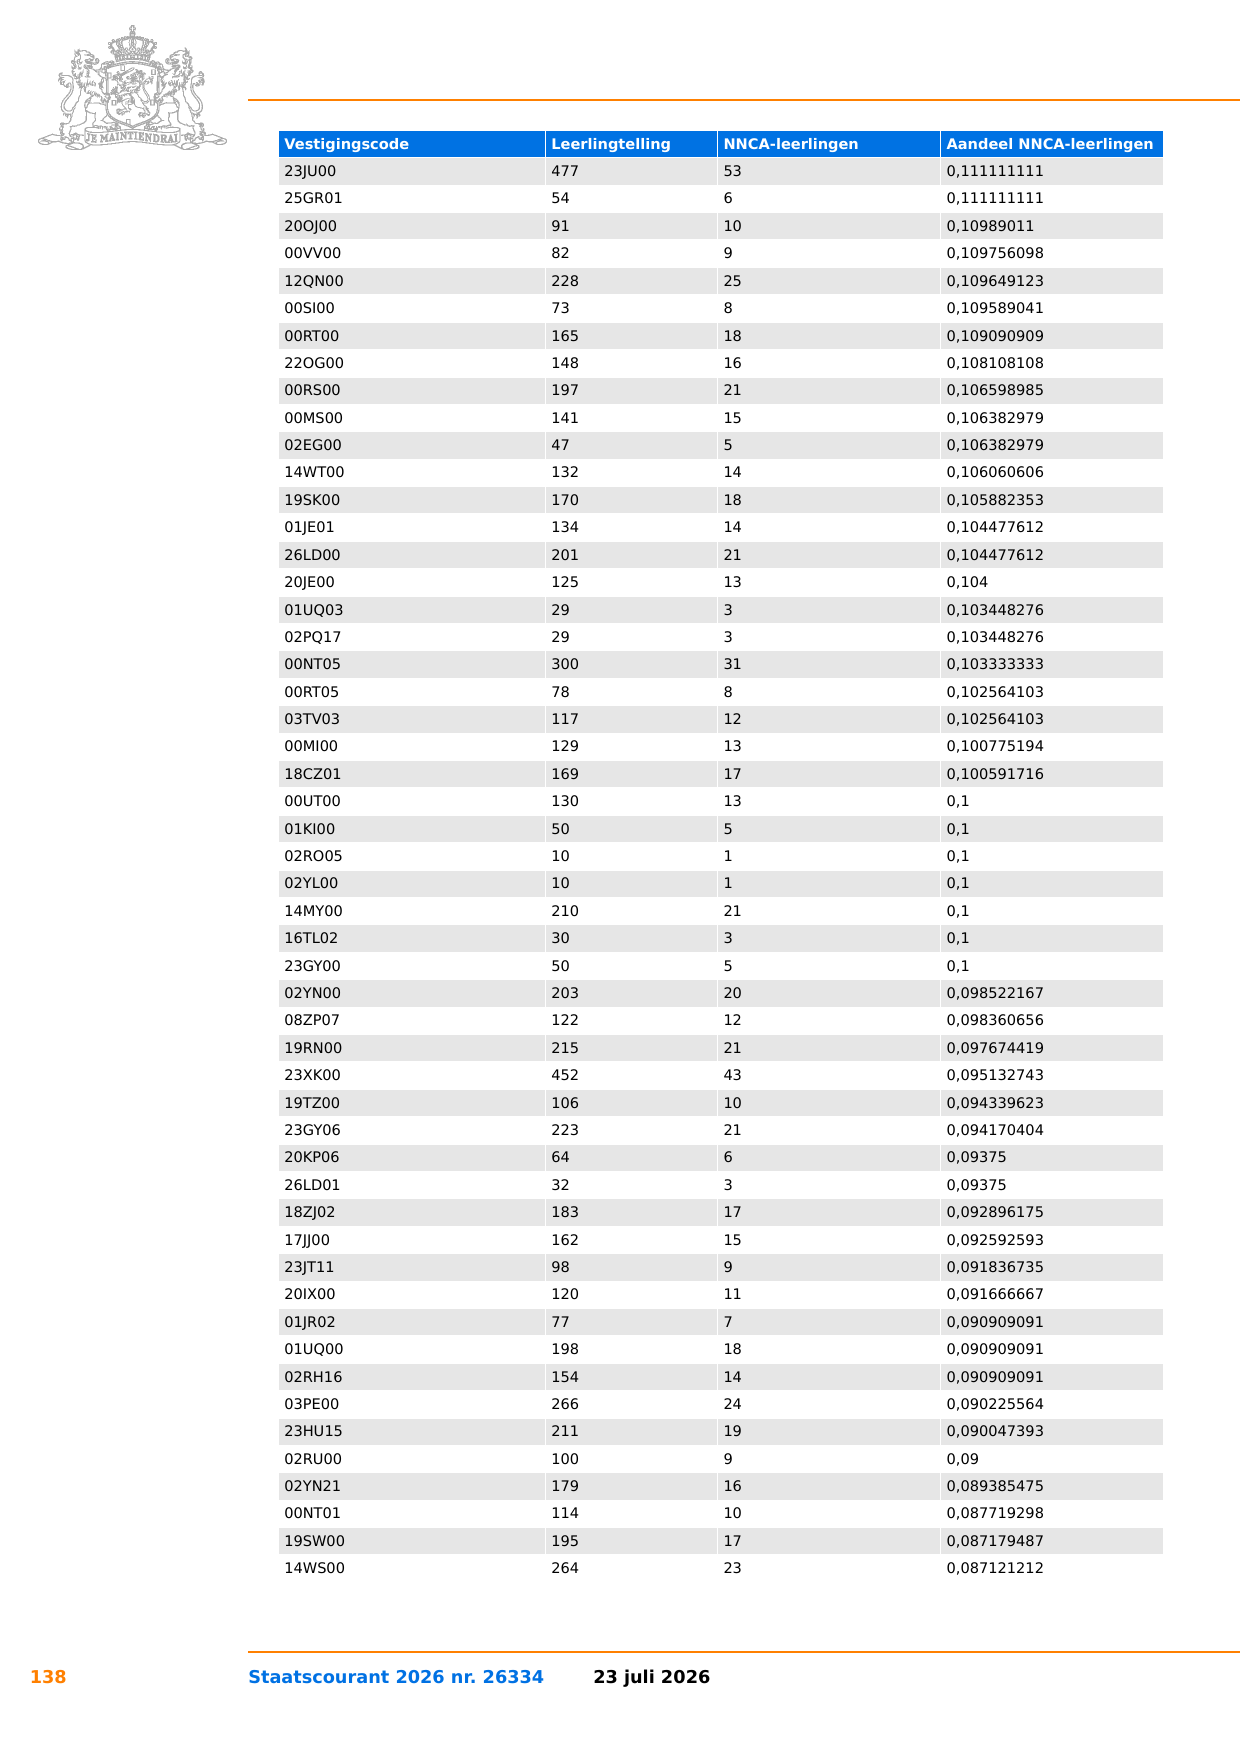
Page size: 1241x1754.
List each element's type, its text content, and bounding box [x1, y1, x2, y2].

table_cell 23GY00 [279, 953, 545, 979]
table_cell 0,092896175 [941, 1199, 1163, 1226]
table_cell 17JJ00 [279, 1227, 545, 1253]
table_cell 01UQ00 [279, 1336, 545, 1363]
table_cell 25 [718, 268, 940, 294]
table_cell 14WS00 [279, 1556, 545, 1582]
table_cell 9 [718, 1254, 940, 1281]
table_cell 18 [718, 1336, 940, 1363]
table_cell 20 [718, 980, 940, 1007]
table_header Vestigingscode [279, 131, 545, 157]
table_cell 0,103448276 [941, 597, 1163, 623]
table_cell 6 [718, 1145, 940, 1171]
table_cell 1 [718, 843, 940, 869]
table_cell 01UQ03 [279, 597, 545, 623]
table_cell 197 [546, 378, 717, 404]
table_cell 0,103333333 [941, 651, 1163, 678]
table_cell 100 [546, 1446, 717, 1472]
table_cell 0,102564103 [941, 679, 1163, 705]
table_cell 1 [718, 871, 940, 897]
table_cell 148 [546, 350, 717, 376]
table_cell 10 [718, 1501, 940, 1527]
table_cell 5 [718, 432, 940, 459]
table_cell 8 [718, 679, 940, 705]
table_cell 0,106060606 [941, 460, 1163, 486]
table_cell 73 [546, 295, 717, 322]
table_cell 300 [546, 651, 717, 678]
table_cell 02YN00 [279, 980, 545, 1007]
table_cell 10 [546, 843, 717, 869]
table_cell 9 [718, 1446, 940, 1472]
table_cell 15 [718, 405, 940, 431]
table_cell 19TZ00 [279, 1090, 545, 1116]
table_cell 14 [718, 460, 940, 486]
table_cell 0,090047393 [941, 1419, 1163, 1445]
table_cell 0,090909091 [941, 1309, 1163, 1335]
table_cell 5 [718, 953, 940, 979]
table_cell 00RT00 [279, 323, 545, 349]
table_cell 170 [546, 487, 717, 513]
table_cell 0,09375 [941, 1172, 1163, 1198]
table_cell 19SK00 [279, 487, 545, 513]
table_cell 0,102564103 [941, 706, 1163, 733]
table_cell 21 [718, 1035, 940, 1061]
picture [38, 25, 227, 150]
table_cell 19SW00 [279, 1528, 545, 1554]
table_cell 21 [718, 378, 940, 404]
table_cell 14 [718, 1364, 940, 1390]
table_cell 0,1 [941, 871, 1163, 897]
table_cell 0,091666667 [941, 1282, 1163, 1308]
table_cell 26LD01 [279, 1172, 545, 1198]
table_cell 0,104477612 [941, 542, 1163, 568]
table_cell 0,108108108 [941, 350, 1163, 376]
table_cell 0,1 [941, 843, 1163, 869]
table_cell 122 [546, 1008, 717, 1034]
table_cell 154 [546, 1364, 717, 1390]
table_cell 13 [718, 789, 940, 815]
table_cell 22OG00 [279, 350, 545, 376]
table_cell 53 [718, 158, 940, 185]
table_cell 0,087121212 [941, 1556, 1163, 1582]
table_cell 114 [546, 1501, 717, 1527]
table_cell 02RO05 [279, 843, 545, 869]
table_cell 203 [546, 980, 717, 1007]
table_cell 91 [546, 213, 717, 239]
table_cell 141 [546, 405, 717, 431]
table_cell 0,106598985 [941, 378, 1163, 404]
table_cell 0,111111111 [941, 186, 1163, 212]
table_cell 11 [718, 1282, 940, 1308]
table_cell 201 [546, 542, 717, 568]
table_cell 0,091836735 [941, 1254, 1163, 1281]
table_cell 10 [718, 213, 940, 239]
table_cell 14MY00 [279, 898, 545, 924]
table_cell 15 [718, 1227, 940, 1253]
table_cell 0,098360656 [941, 1008, 1163, 1034]
table_cell 3 [718, 1172, 940, 1198]
table_cell 23JU00 [279, 158, 545, 185]
table_cell 00RT05 [279, 679, 545, 705]
table_cell 0,087179487 [941, 1528, 1163, 1554]
table_cell 00NT05 [279, 651, 545, 678]
table_cell 08ZP07 [279, 1008, 545, 1034]
table_cell 23HU15 [279, 1419, 545, 1445]
table_cell 0,105882353 [941, 487, 1163, 513]
table_cell 17 [718, 1199, 940, 1226]
table_cell 452 [546, 1063, 717, 1089]
table_cell 00SI00 [279, 295, 545, 322]
table_cell 20JE00 [279, 569, 545, 596]
table_cell 16 [718, 350, 940, 376]
table_cell 13 [718, 734, 940, 760]
table_cell 14 [718, 515, 940, 541]
table_cell 198 [546, 1336, 717, 1363]
table_cell 0,098522167 [941, 980, 1163, 1007]
table_cell 02YL00 [279, 871, 545, 897]
table_cell 50 [546, 816, 717, 842]
table_cell 47 [546, 432, 717, 459]
table_cell 130 [546, 789, 717, 815]
table_cell 23XK00 [279, 1063, 545, 1089]
table_cell 0,104477612 [941, 515, 1163, 541]
table_cell 477 [546, 158, 717, 185]
table_cell 129 [546, 734, 717, 760]
table_cell 43 [718, 1063, 940, 1089]
table_cell 162 [546, 1227, 717, 1253]
table_cell 19 [718, 1419, 940, 1445]
table_cell 50 [546, 953, 717, 979]
table_cell 12 [718, 1008, 940, 1034]
table_cell 23GY06 [279, 1117, 545, 1143]
table_cell 0,090909091 [941, 1364, 1163, 1390]
table_cell 3 [718, 925, 940, 952]
table_cell 125 [546, 569, 717, 596]
table_cell 26LD00 [279, 542, 545, 568]
table_cell 29 [546, 624, 717, 650]
table_cell 01JE01 [279, 515, 545, 541]
table_cell 30 [546, 925, 717, 952]
table_cell 183 [546, 1199, 717, 1226]
table_cell 120 [546, 1282, 717, 1308]
table_cell 0,094339623 [941, 1090, 1163, 1116]
table_cell 12QN00 [279, 268, 545, 294]
table_cell 10 [546, 871, 717, 897]
table_cell 0,111111111 [941, 158, 1163, 185]
table_cell 0,095132743 [941, 1063, 1163, 1089]
table_cell 00MI00 [279, 734, 545, 760]
table_cell 00UT00 [279, 789, 545, 815]
table_cell 16TL02 [279, 925, 545, 952]
table_cell 0,109756098 [941, 241, 1163, 267]
table_cell 0,1 [941, 816, 1163, 842]
table_cell 02RU00 [279, 1446, 545, 1472]
table_cell 20KP06 [279, 1145, 545, 1171]
table_cell 0,10989011 [941, 213, 1163, 239]
table_cell 64 [546, 1145, 717, 1171]
table_cell 0,1 [941, 925, 1163, 952]
table_cell 215 [546, 1035, 717, 1061]
table_cell 54 [546, 186, 717, 212]
table_cell 0,094170404 [941, 1117, 1163, 1143]
table_cell 0,097674419 [941, 1035, 1163, 1061]
table_cell 14WT00 [279, 460, 545, 486]
table_cell 134 [546, 515, 717, 541]
table_cell 8 [718, 295, 940, 322]
table_cell 24 [718, 1391, 940, 1417]
table_cell 01JR02 [279, 1309, 545, 1335]
table_cell 00NT01 [279, 1501, 545, 1527]
table_cell 0,09375 [941, 1145, 1163, 1171]
table_cell 0,092592593 [941, 1227, 1163, 1253]
table_cell 02EG00 [279, 432, 545, 459]
table_cell 20OJ00 [279, 213, 545, 239]
table_cell 5 [718, 816, 940, 842]
table_cell 210 [546, 898, 717, 924]
table_cell 0,1 [941, 898, 1163, 924]
table_cell 00RS00 [279, 378, 545, 404]
table_cell 31 [718, 651, 940, 678]
table_cell 23JT11 [279, 1254, 545, 1281]
table_cell 0,09 [941, 1446, 1163, 1472]
table_cell 0,087719298 [941, 1501, 1163, 1527]
table_cell 18CZ01 [279, 761, 545, 787]
table_cell 01KI00 [279, 816, 545, 842]
table_cell 0,089385475 [941, 1473, 1163, 1500]
table_cell 20IX00 [279, 1282, 545, 1308]
table_cell 00VV00 [279, 241, 545, 267]
table_cell 195 [546, 1528, 717, 1554]
table_cell 77 [546, 1309, 717, 1335]
table_cell 17 [718, 761, 940, 787]
table_cell 0,109090909 [941, 323, 1163, 349]
table_header Aandeel NNCA-leerlingen [941, 131, 1163, 157]
table_cell 02RH16 [279, 1364, 545, 1390]
table_cell 78 [546, 679, 717, 705]
table_cell 0,1 [941, 789, 1163, 815]
table_cell 106 [546, 1090, 717, 1116]
table_cell 3 [718, 624, 940, 650]
table_cell 16 [718, 1473, 940, 1500]
table_cell 0,090225564 [941, 1391, 1163, 1417]
table_cell 0,100591716 [941, 761, 1163, 787]
table_cell 0,109589041 [941, 295, 1163, 322]
table_cell 169 [546, 761, 717, 787]
table_cell 0,109649123 [941, 268, 1163, 294]
table_cell 132 [546, 460, 717, 486]
table_cell 21 [718, 542, 940, 568]
table_cell 0,1 [941, 953, 1163, 979]
table_cell 00MS00 [279, 405, 545, 431]
table_cell 25GR01 [279, 186, 545, 212]
table_cell 03PE00 [279, 1391, 545, 1417]
table_cell 17 [718, 1528, 940, 1554]
table_cell 13 [718, 569, 940, 596]
table_cell 03TV03 [279, 706, 545, 733]
table_cell 10 [718, 1090, 940, 1116]
table_cell 19RN00 [279, 1035, 545, 1061]
table_cell 266 [546, 1391, 717, 1417]
table_cell 82 [546, 241, 717, 267]
table_cell 0,104 [941, 569, 1163, 596]
table_cell 117 [546, 706, 717, 733]
table_cell 02PQ17 [279, 624, 545, 650]
table_cell 0,106382979 [941, 405, 1163, 431]
table_cell 23 [718, 1556, 940, 1582]
table_cell 3 [718, 597, 940, 623]
table_cell 21 [718, 1117, 940, 1143]
table_cell 32 [546, 1172, 717, 1198]
table_header Leerlingtelling [546, 131, 717, 157]
table_cell 228 [546, 268, 717, 294]
table_cell 211 [546, 1419, 717, 1445]
table_cell 98 [546, 1254, 717, 1281]
table_cell 264 [546, 1556, 717, 1582]
table_cell 18ZJ02 [279, 1199, 545, 1226]
table_cell 02YN21 [279, 1473, 545, 1500]
table_cell 9 [718, 241, 940, 267]
table_cell 0,103448276 [941, 624, 1163, 650]
table_cell 165 [546, 323, 717, 349]
table_cell 18 [718, 323, 940, 349]
table_cell 0,090909091 [941, 1336, 1163, 1363]
table_cell 21 [718, 898, 940, 924]
table_cell 0,100775194 [941, 734, 1163, 760]
table_cell 18 [718, 487, 940, 513]
table_cell 12 [718, 706, 940, 733]
table_cell 29 [546, 597, 717, 623]
table_cell 6 [718, 186, 940, 212]
table_cell 179 [546, 1473, 717, 1500]
table_cell 7 [718, 1309, 940, 1335]
table_header NNCA-leerlingen [718, 131, 940, 157]
table_cell 223 [546, 1117, 717, 1143]
table_cell 0,106382979 [941, 432, 1163, 459]
